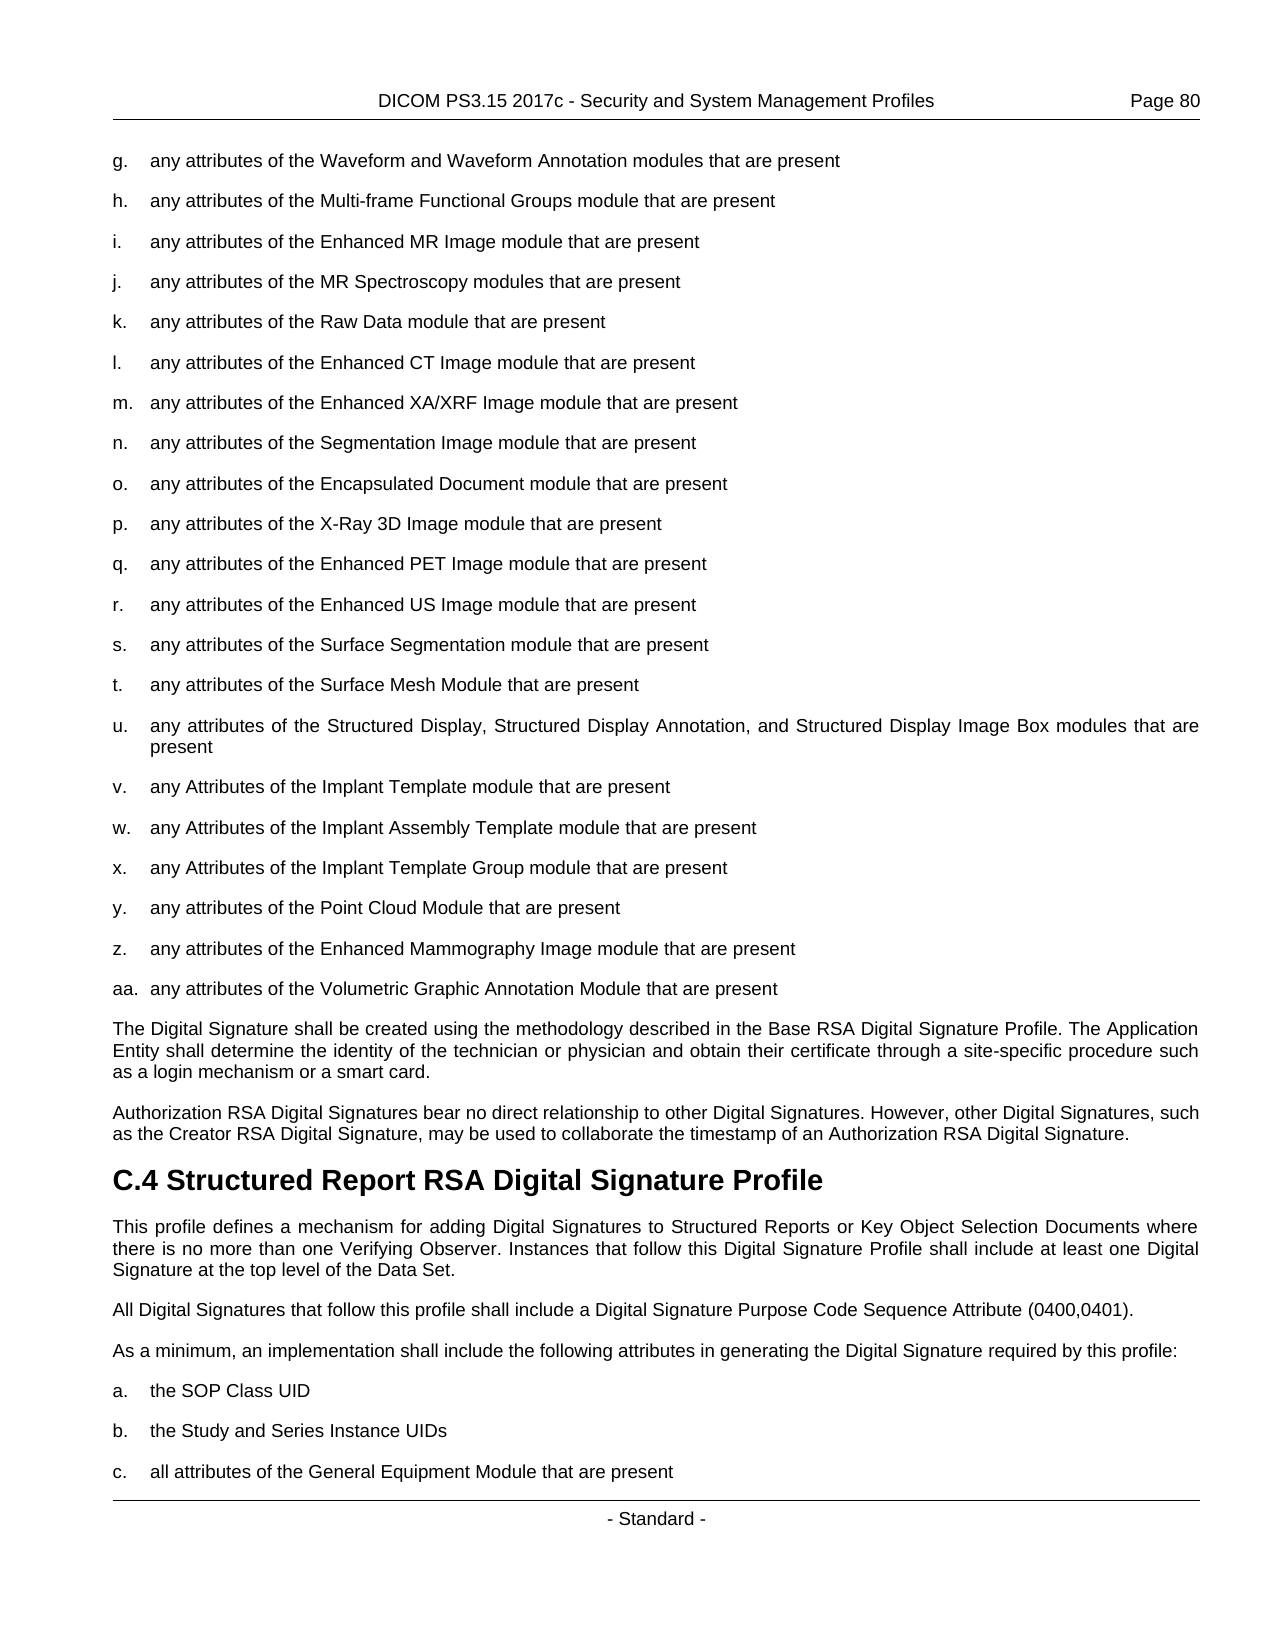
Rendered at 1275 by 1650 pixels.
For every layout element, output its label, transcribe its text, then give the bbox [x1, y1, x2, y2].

text All Digital Signatures that follow this profile shall include a Digital Signature Purpose Code Sequence Attribute (0400,0401). [112, 1299, 1200, 1321]
list any Attributes of the Implant Assembly Template module that are present [112, 817, 1200, 838]
list any attributes of the Enhanced CT Image module that are present [112, 352, 1200, 373]
list any attributes of the MR Spectroscopy modules that are present [112, 271, 1200, 292]
list any attributes of the Enhanced PET Image module that are present [112, 553, 1200, 575]
list any attributes of the Multi-frame Functional Groups module that are present [112, 190, 1200, 212]
list any attributes of the Surface Segmentation module that are present [112, 634, 1200, 655]
list any attributes of the Surface Mesh Module that are present [112, 674, 1200, 696]
list any attributes of the Volumetric Graphic Annotation Module that are present [112, 978, 1200, 999]
text C.4 Structured Report RSA Digital Signature Profile [112, 1163, 1200, 1197]
text As a minimum, an implementation shall include the following attributes in generating the Digital Signature required by this profile: [112, 1339, 1200, 1361]
list any attributes of the Enhanced US Image module that are present [112, 593, 1200, 615]
list any attributes of the X-Ray 3D Image module that are present [112, 513, 1200, 534]
text Authorization RSA Digital Signatures bear no direct relationship to other Digital Signatures. However, other Digital Signatures, such as the Creator RSA Digital Signature, may be used to collaborate the timestamp of an Authorization RSA Digital Signature. [112, 1102, 1200, 1145]
list any attributes of the Enhanced XA/XRF Image module that are present [112, 392, 1200, 413]
list any attributes of the Structured Display, Structured Display Annotation, and Structured Display Image Box modules that are present [112, 714, 1200, 757]
list any attributes of the Raw Data module that are present [112, 311, 1200, 333]
list all attributes of the General Equipment Module that are present [112, 1460, 1200, 1482]
text The Digital Signature shall be created using the methodology described in the Base RSA Digital Signature Profile. The Application Entity shall determine the identity of the technician or physician and obtain their certificate through a site-specific procedure such as a login mechanism or a smart card. [112, 1018, 1200, 1083]
list the SOP Class UID [112, 1380, 1200, 1401]
list any attributes of the Point Cloud Module that are present [112, 897, 1200, 919]
list any attributes of the Enhanced MR Image module that are present [112, 231, 1200, 252]
list any attributes of the Waveform and Waveform Annotation modules that are present [112, 150, 1200, 172]
list any Attributes of the Implant Template module that are present [112, 776, 1200, 798]
list any Attributes of the Implant Template Group module that are present [112, 857, 1200, 878]
list the Study and Series Instance UIDs [112, 1420, 1200, 1442]
list any attributes of the Enhanced Mammography Image module that are present [112, 937, 1200, 959]
text This profile defines a mechanism for adding Digital Signatures to Structured Reports or Key Object Selection Documents where there is no more than one Verifying Observer. Instances that follow this Digital Signature Profile shall include at least one Digital Signature at the top level of the Data Set. [112, 1216, 1200, 1280]
list any attributes of the Segmentation Image module that are present [112, 432, 1200, 454]
list any attributes of the Encapsulated Document module that are present [112, 472, 1200, 494]
